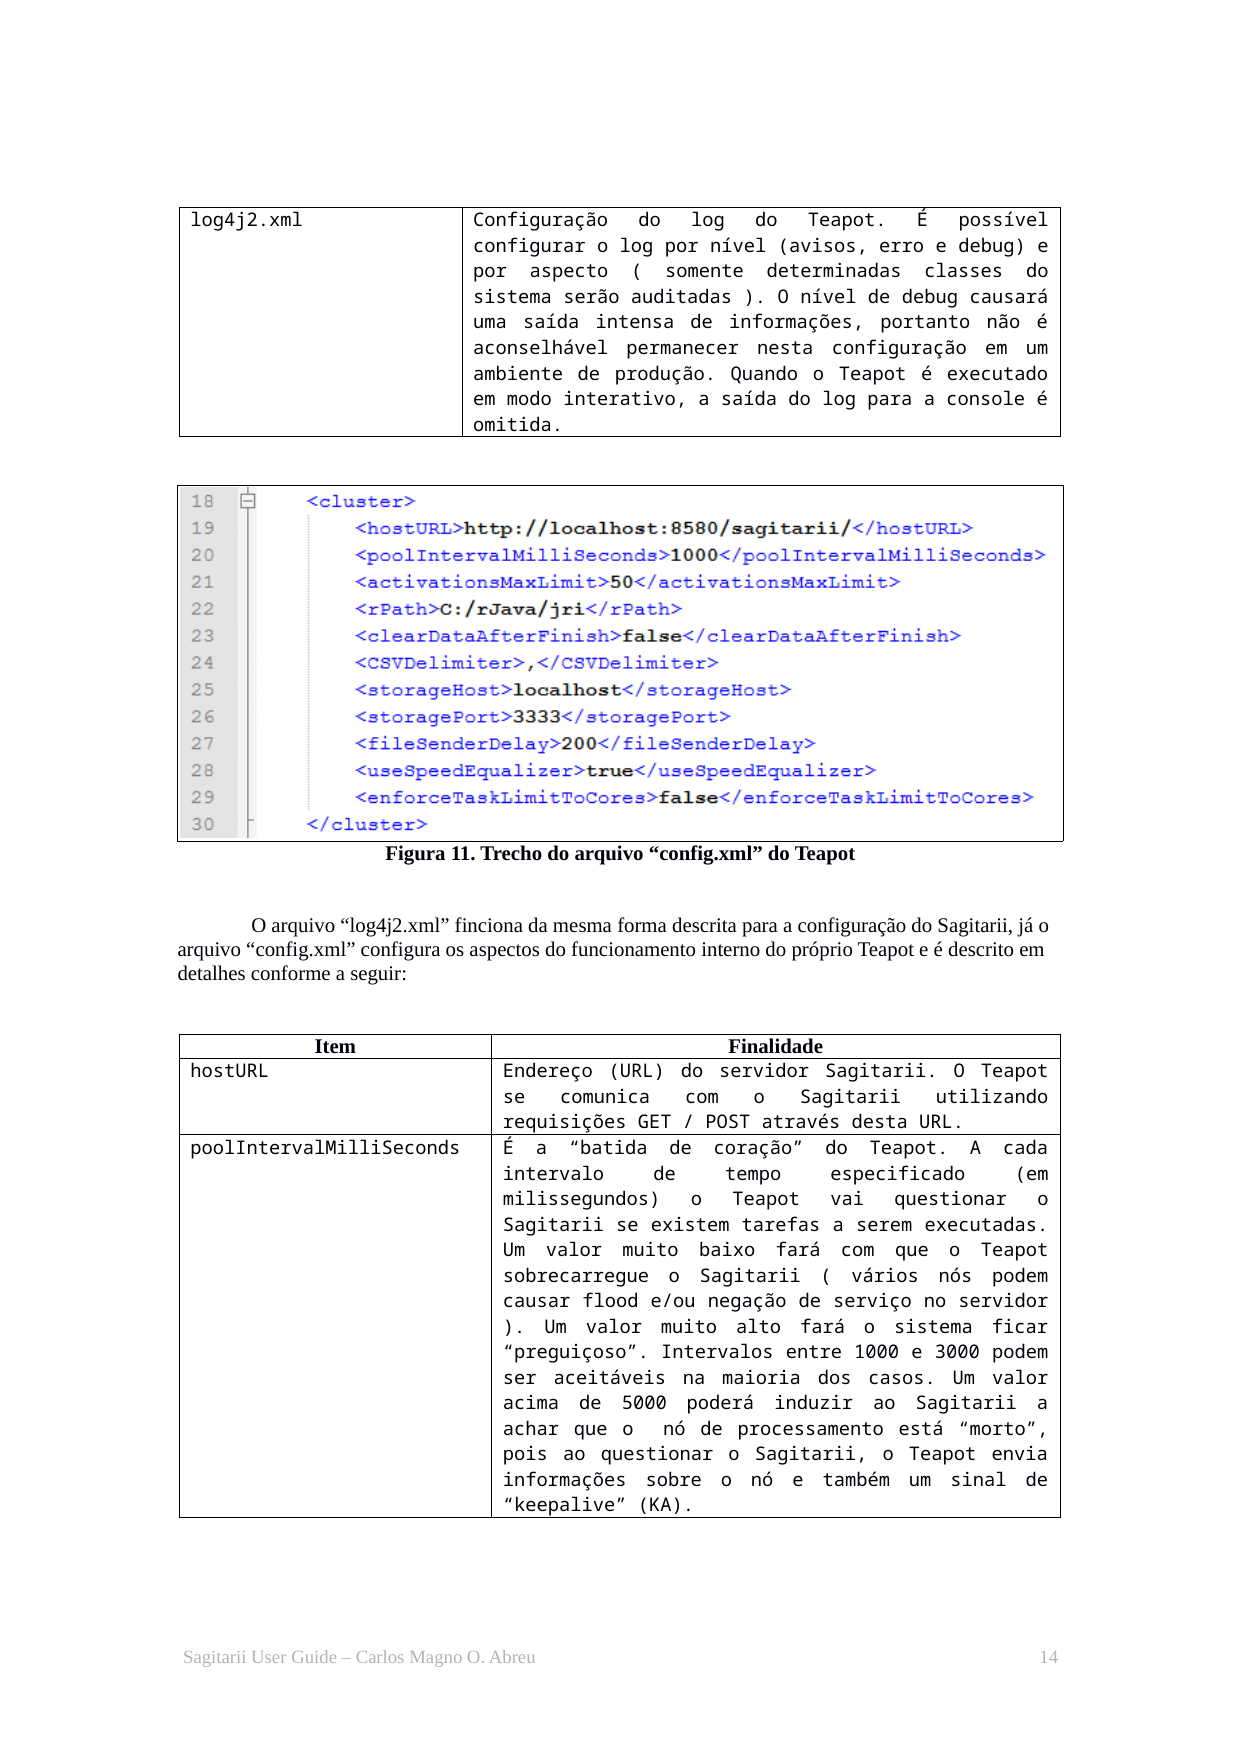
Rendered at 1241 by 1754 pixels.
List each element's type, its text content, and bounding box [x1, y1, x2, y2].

table_header Finalidade [492, 1035, 1060, 1058]
table_cell hostURL [180, 1059, 491, 1134]
table_cell É a “batida de coração” do Teapot. A cada intervalo de tempo especificado (em milissegundos) o Teapot vai questionar o Sagitarii se existem tarefas a serem executadas. Um valor muito baixo fará com que o Teapot sobrecarregue o Sagitarii ( vários nós podem causar flood e/ou negação de serviço no servidor ). Um valor muito alto fará o sistema ficar “preguiçoso”. Intervalos entre 1000 e 3000 podem ser aceitáveis na maioria dos casos. Um valor acima de 5000 poderá induzir ao Sagitarii a achar que o nó de processamento está “morto”, pois ao questionar o Sagitarii, o Teapot envia informações sobre o nó e também um sinal de “keepalive” (KA). [492, 1135, 1060, 1517]
table_cell Configuração do log do Teapot. É possível configurar o log por nível (avisos, erro e debug) e por aspecto ( somente determinadas classes do sistema serão auditadas ). O nível de debug causará uma saída intensa de informações, portanto não é aconselhável permanecer nesta configuração em um ambiente de produção. Quando o Teapot é executado em modo interativo, a saída do log para a console é omitida. [463, 208, 1060, 436]
text O arquivo “log4j2.xml” finciona da mesma forma descrita para a configuração do Sagitarii, já o arquivo “config.xml” configura os aspectos do funcionamento interno do próprio Teapot e é descrito em detalhes conforme a seguir: [177, 913, 1063, 985]
title Figura 11. Trecho do arquivo “config.xml” do Teapot [177, 842, 1063, 865]
table_cell log4j2.xml [180, 208, 462, 436]
title [178, 486, 1063, 841]
table_cell poolIntervalMilliSeconds [180, 1135, 491, 1517]
table_header Item [180, 1035, 491, 1058]
table_cell Endereço (URL) do servidor Sagitarii. O Teapot se comunica com o Sagitarii utilizando requisições GET / POST através desta URL. [492, 1059, 1060, 1134]
